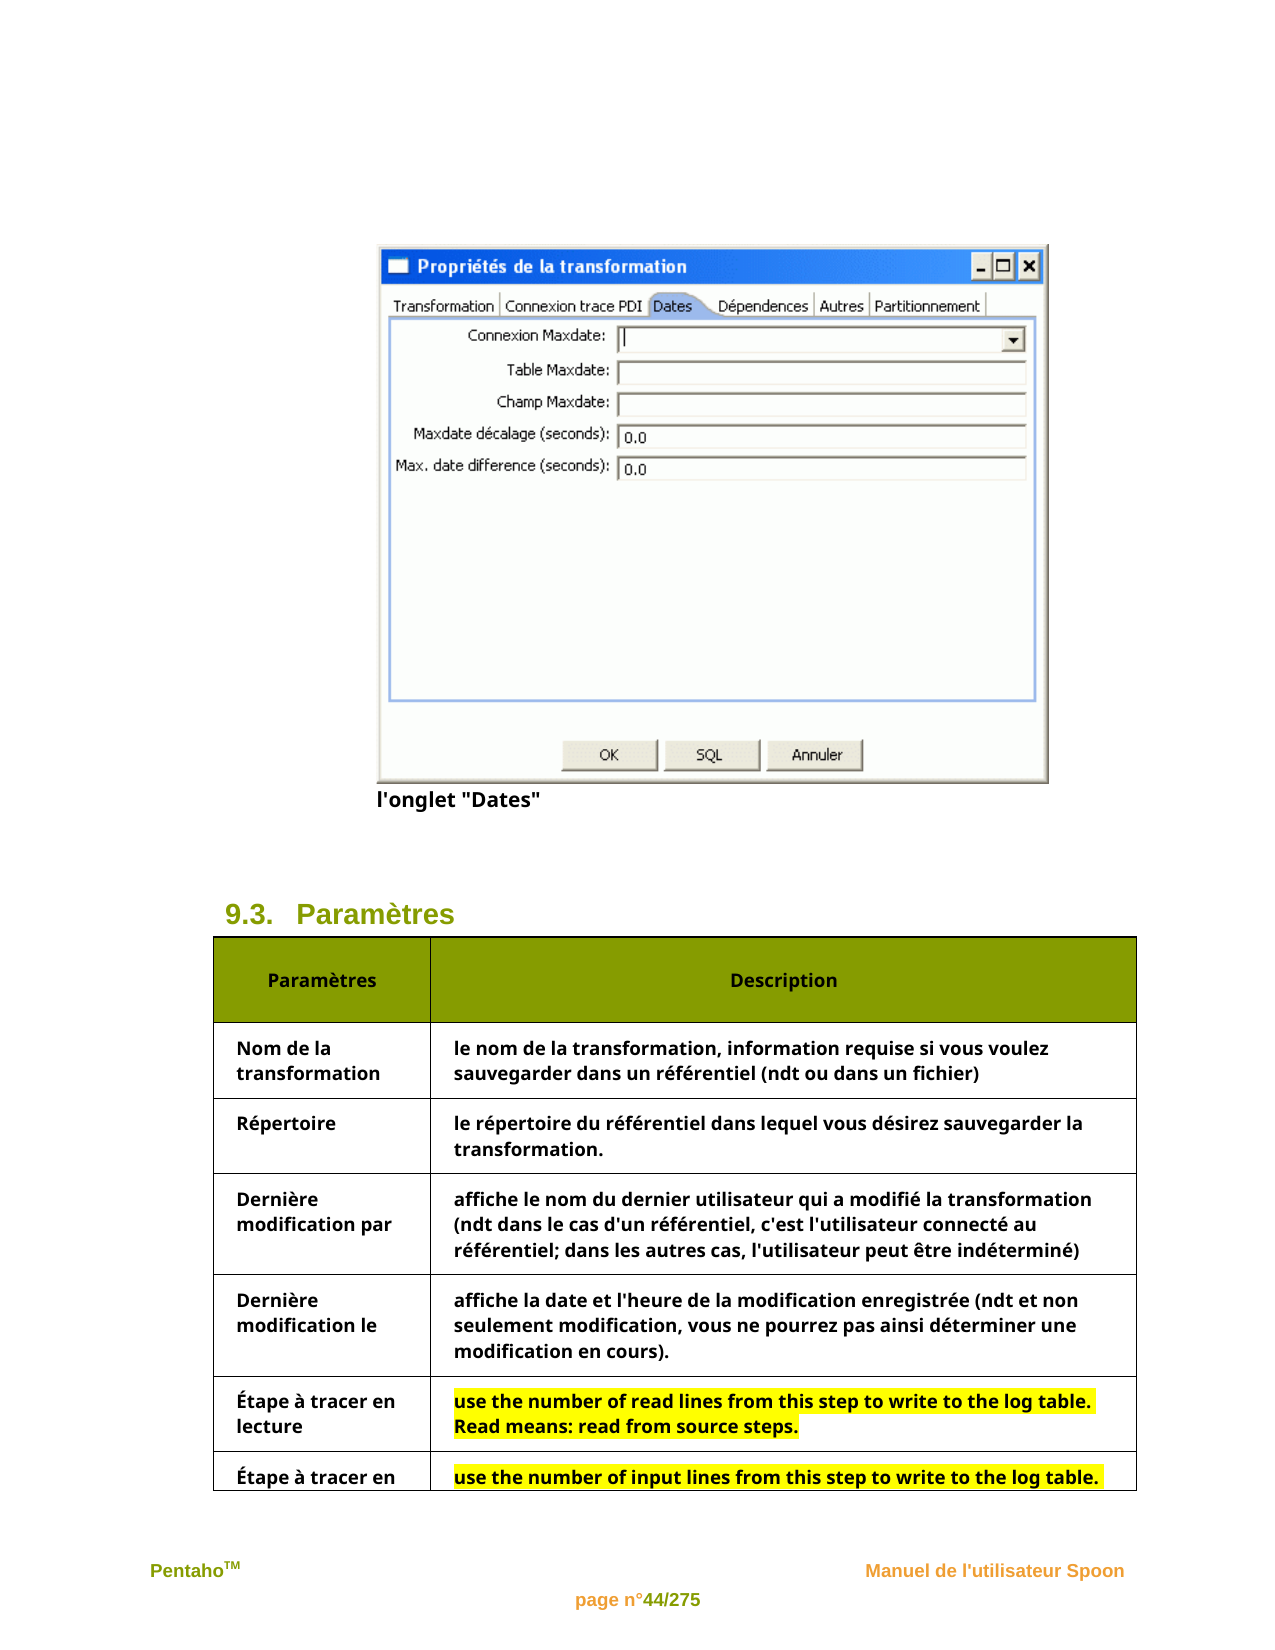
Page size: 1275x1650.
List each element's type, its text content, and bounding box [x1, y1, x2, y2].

table_cell use the number of input lines from this step to write to the log table. [431, 1452, 1136, 1489]
table_cell Répertoire [214, 1099, 430, 1173]
table_cell le nom de la transformation, information requise si vous voulez sauvegarder dans un référentiel (ndt ou dans un fichier) [431, 1023, 1136, 1098]
table_cell Dernière modification le [214, 1275, 430, 1376]
table_cell affiche le nom du dernier utilisateur qui a modifié la transformation (ndt dans le cas d'un référentiel, c'est l'utilisateur connecté au référentiel; dans les autres cas, l'utilisateur peut être indéterminé) [431, 1174, 1136, 1274]
subtitle Paramètres [225, 901, 1125, 930]
table_cell le répertoire du référentiel dans lequel vous désirez sauvegarder la transformation. [431, 1099, 1136, 1173]
text l'onglet "Dates" [376, 784, 973, 813]
picture [376, 244, 1049, 784]
table_cell Nom de la transformation [214, 1023, 430, 1098]
table_cell Étape à tracer en [214, 1452, 430, 1489]
table_header Description [431, 938, 1136, 1022]
table_header Paramètres [214, 938, 430, 1022]
table_cell Dernière modification par [214, 1174, 430, 1274]
table_cell Étape à tracer en lecture [214, 1377, 430, 1451]
table_cell use the number of read lines from this step to write to the log table. Read means: read from source steps. [431, 1377, 1136, 1451]
table_cell affiche la date et l'heure de la modification enregistrée (ndt et non seulement modification, vous ne pourrez pas ainsi déterminer une modification en cours). [431, 1275, 1136, 1376]
